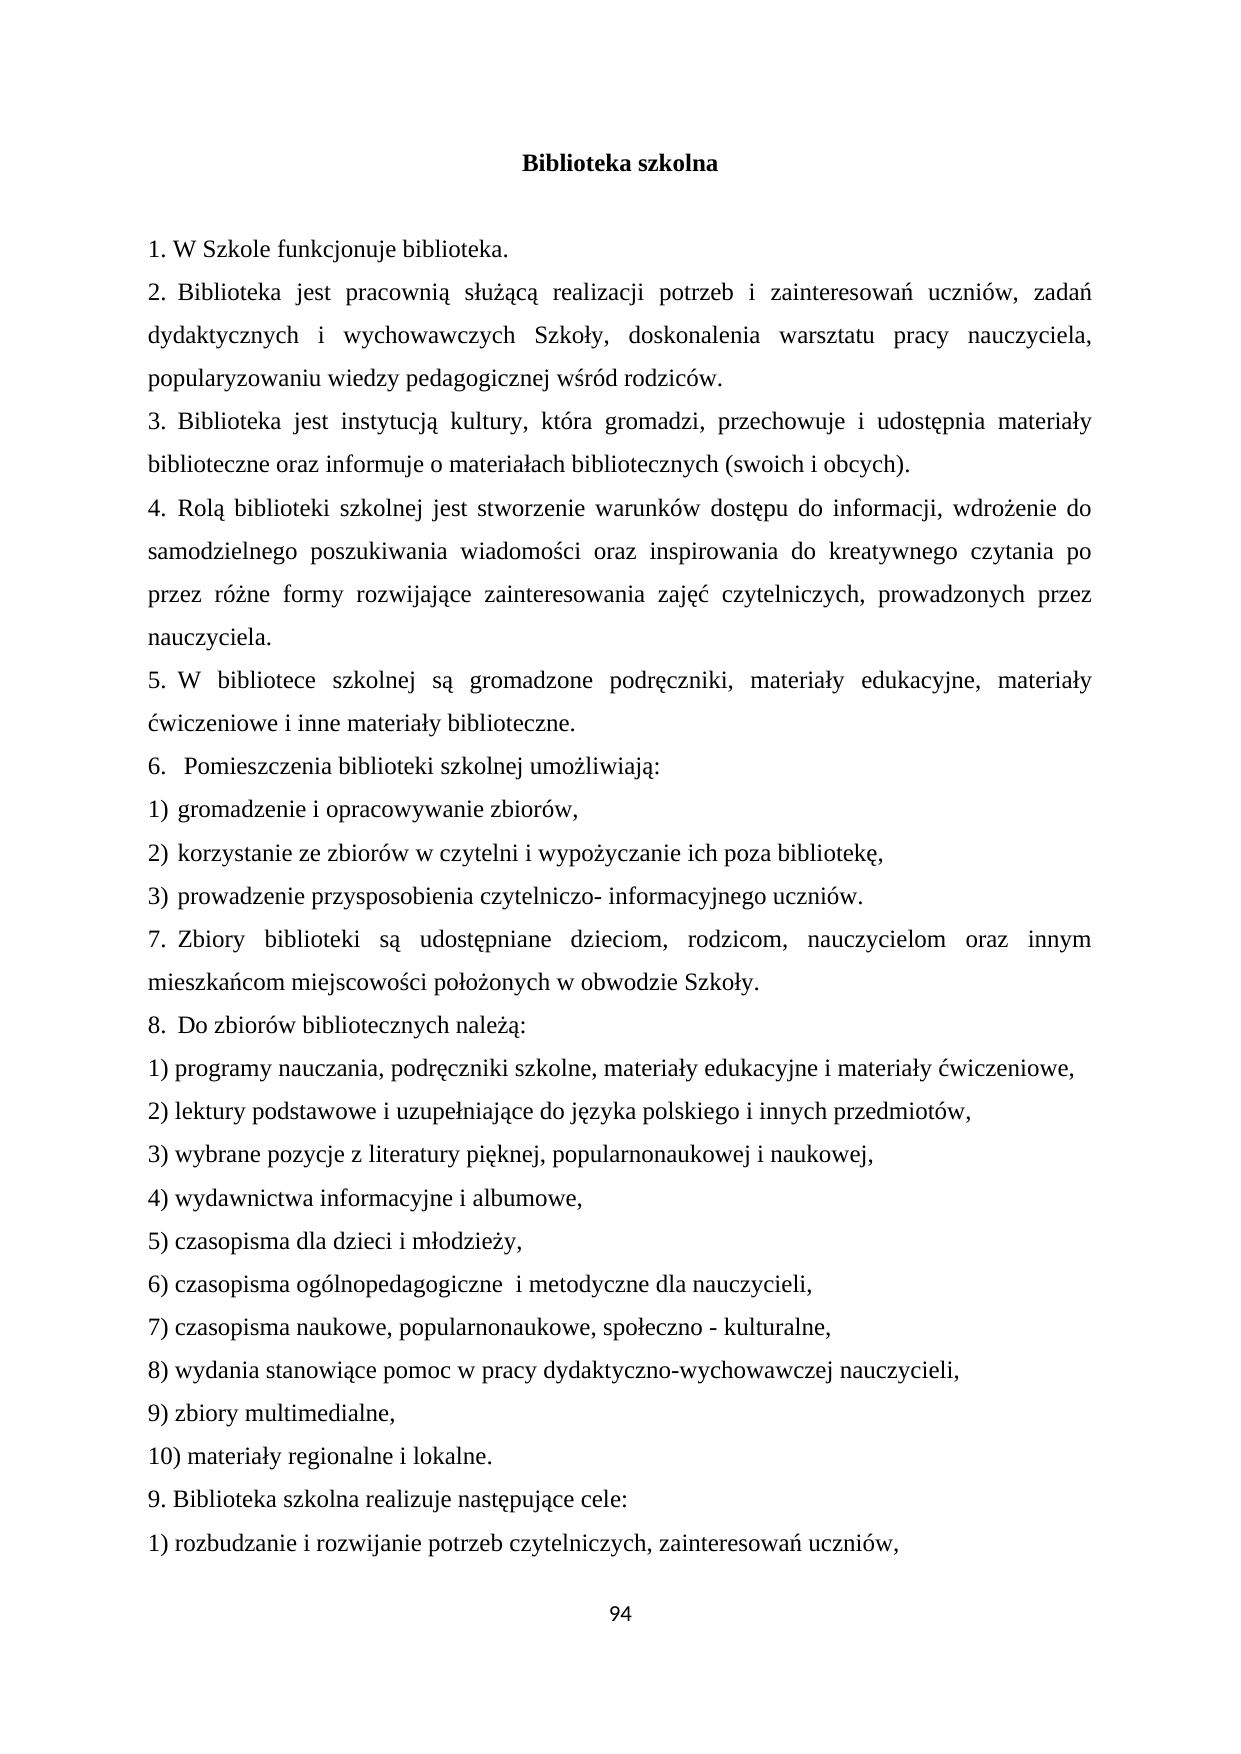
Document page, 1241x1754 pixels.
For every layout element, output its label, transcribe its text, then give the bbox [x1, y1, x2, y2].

text 4. Rolą biblioteki szkolnej jest stworzenie warunków dostępu do informacji, wdrożenie do samodzielnego poszukiwania wiadomości oraz inspirowania do kreatywnego czytania po przez różne formy rozwijające zainteresowania zajęć czytelniczych, prowadzonych przez nauczyciela. [148, 493, 1093, 651]
text 1) rozbudzanie i rozwijanie potrzeb czytelniczych, zainteresowań uczniów, [148, 1528, 1093, 1556]
text 6. Pomieszczenia biblioteki szkolnej umożliwiają: [148, 751, 1093, 780]
text 5) czasopisma dla dzieci i młodzieży, [148, 1226, 1093, 1254]
text 3) prowadzenie przysposobienia czytelniczo- informacyjnego uczniów. [148, 881, 1093, 909]
text 7) czasopisma naukowe, popularnonaukowe, społeczno - kulturalne, [148, 1312, 1093, 1341]
text 2. Biblioteka jest pracownią służącą realizacji potrzeb i zainteresowań uczniów, zadań dydaktycznych i wychowawczych Szkoły, doskonalenia warsztatu pracy nauczyciela, popularyzowaniu wiedzy pedagogicznej wśród rodziców. [148, 277, 1093, 392]
text 8. Do zbiorów bibliotecznych należą: [148, 1010, 1093, 1039]
text 7. Zbiory biblioteki są udostępniane dzieciom, rodzicom, nauczycielom oraz innym mieszkańcom miejscowości położonych w obwodzie Szkoły. [148, 924, 1093, 996]
text 3) wybrane pozycje z literatury pięknej, popularnonaukowej i naukowej, [148, 1139, 1093, 1168]
text 8) wydania stanowiące pomoc w pracy dydaktyczno-wychowawczej nauczycieli, [148, 1355, 1093, 1384]
text 1) programy nauczania, podręczniki szkolne, materiały edukacyjne i materiały ćwiczeniowe, [148, 1053, 1093, 1082]
text 2) lektury podstawowe i uzupełniające do języka polskiego i innych przedmiotów, [148, 1096, 1093, 1125]
text 10) materiały regionalne i lokalne. [148, 1441, 1093, 1470]
text 9) zbiory multimedialne, [148, 1398, 1093, 1427]
text 5. W bibliotece szkolnej są gromadzone podręczniki, materiały edukacyjne, materiały ćwiczeniowe i inne materiały biblioteczne. [148, 665, 1093, 737]
text 4) wydawnictwa informacyjne i albumowe, [148, 1183, 1093, 1211]
text 2) korzystanie ze zbiorów w czytelni i wypożyczanie ich poza bibliotekę, [148, 838, 1093, 866]
text 6) czasopisma ogólnopedagogiczne i metodyczne dla nauczycieli, [148, 1269, 1093, 1298]
text 1) gromadzenie i opracowywanie zbiorów, [148, 794, 1093, 823]
text 1. W Szkole funkcjonuje biblioteka. [148, 234, 1093, 263]
text 3. Biblioteka jest instytucją kultury, która gromadzi, przechowuje i udostępnia materiały biblioteczne oraz informuje o materiałach bibliotecznych (swoich i obcych). [148, 406, 1093, 478]
text 9. Biblioteka szkolna realizuje następujące cele: [148, 1484, 1093, 1513]
text Biblioteka szkolna [148, 148, 1093, 176]
